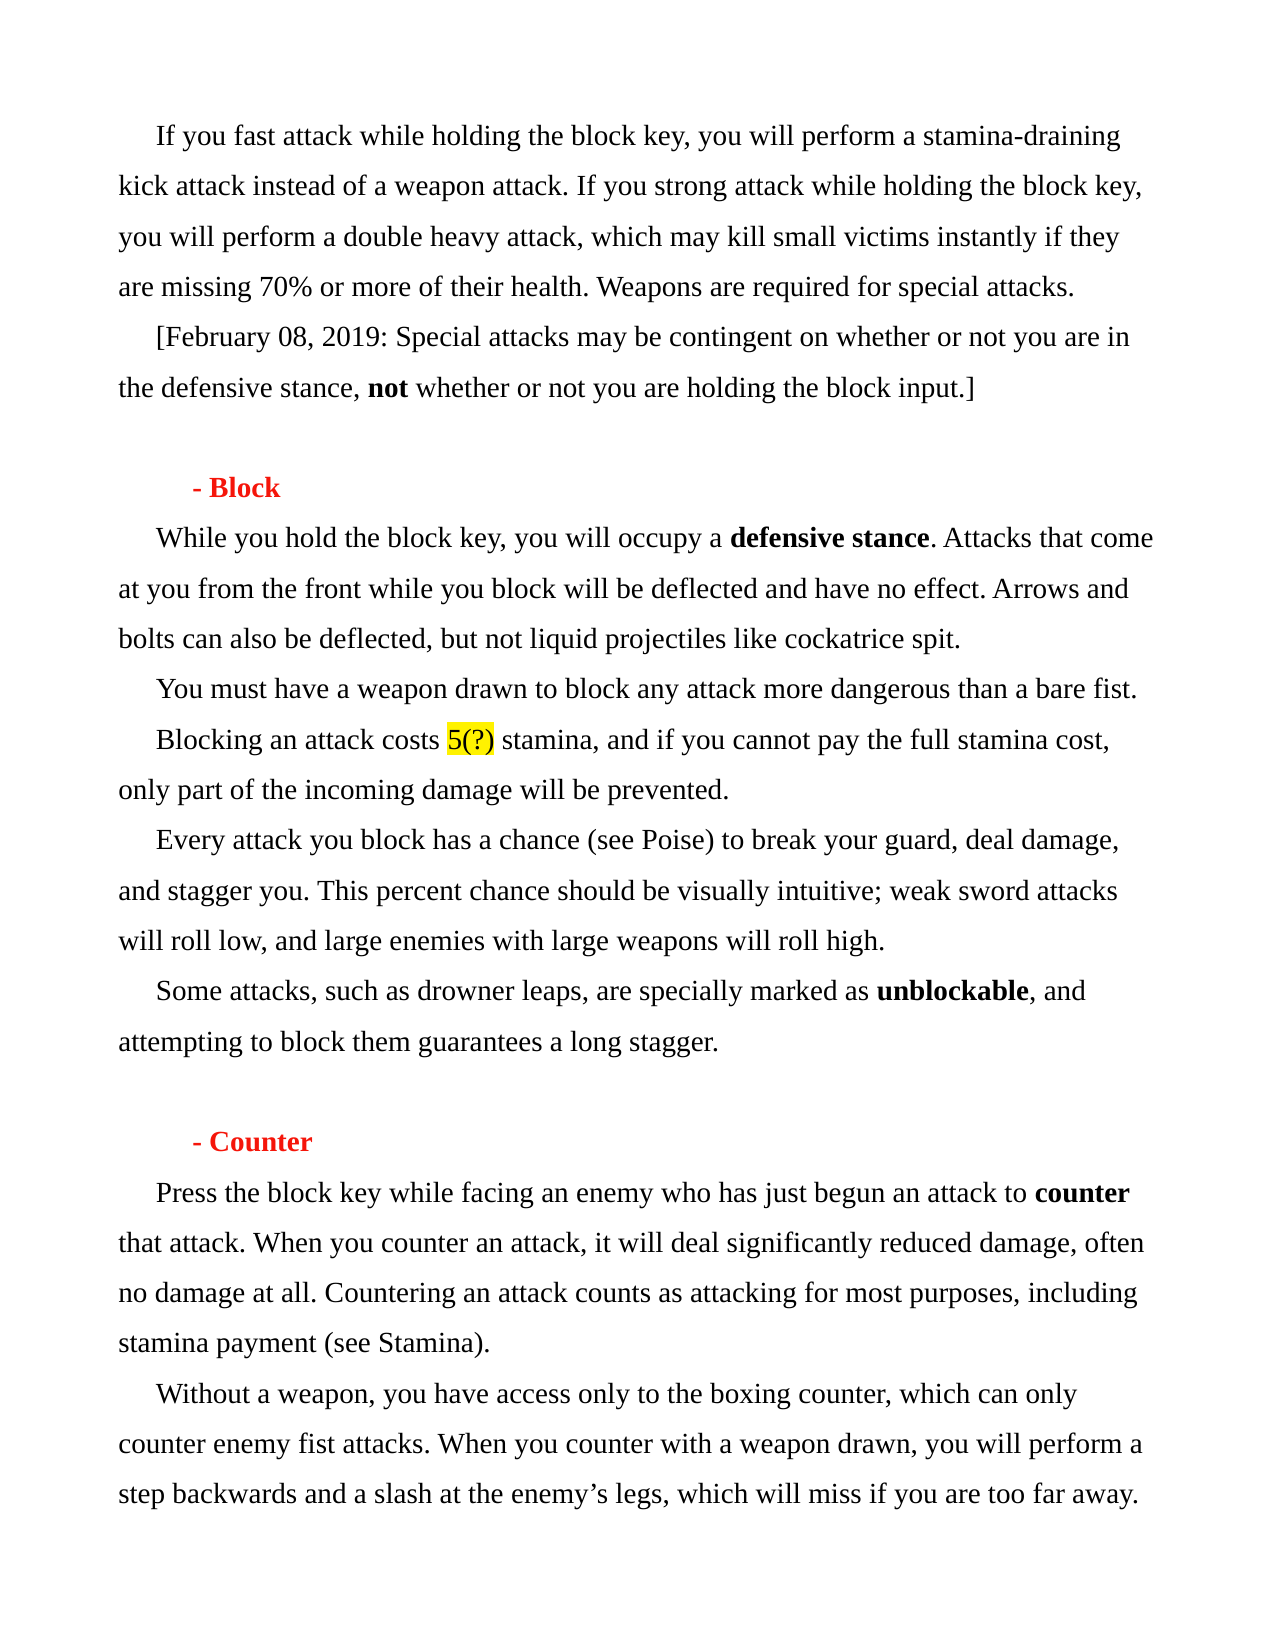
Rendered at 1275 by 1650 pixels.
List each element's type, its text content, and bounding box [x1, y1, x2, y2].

text - Counter [118, 1124, 1157, 1158]
text Without a weapon, you have access only to the boxing counter, which can only counter enemy fist attacks. When you counter with a weapon drawn, you will perform a step backwards and a slash at the enemy’s legs, which will miss if you are too far away. [118, 1376, 1157, 1510]
text While you hold the block key, you will occupy a defensive stance. Attacks that come at you from the front while you block will be deflected and have no effect. Arrows and bolts can also be deflected, but not liquid projectiles like cockatrice spit. [118, 521, 1157, 655]
text Some attacks, such as drowner leaps, are specially marked as unblockable, and attempting to block them guarantees a long stagger. [118, 973, 1157, 1057]
text You must have a weapon drawn to block any attack more dangerous than a bare fist. [118, 672, 1157, 705]
text - Block [118, 470, 1157, 504]
text If you fast attack while holding the block key, you will perform a stamina-draining kick attack instead of a weapon attack. If you strong attack while holding the block key, you will perform a double heavy attack, which may kill small victims instantly if they are missing 70% or more of their health. Weapons are required for special attacks. [118, 118, 1157, 303]
text Blocking an attack costs 5(?) stamina, and if you cannot pay the full stamina cost, only part of the incoming damage will be prevented. [118, 722, 1157, 806]
text Press the block key while facing an enemy who has just begun an attack to counter that attack. When you counter an attack, it will deal significantly reduced damage, often no damage at all. Countering an attack counts as attacking for most purposes, including stamina payment (see Stamina). [118, 1175, 1157, 1359]
text Every attack you block has a chance (see Poise) to break your guard, deal damage, and stagger you. This percent chance should be visually intuitive; weak sword attacks will roll low, and large enemies with large weapons will roll high. [118, 822, 1157, 957]
text [February 08, 2019: Special attacks may be contingent on whether or not you are in the defensive stance, not whether or not you are holding the block input.] [118, 319, 1157, 403]
